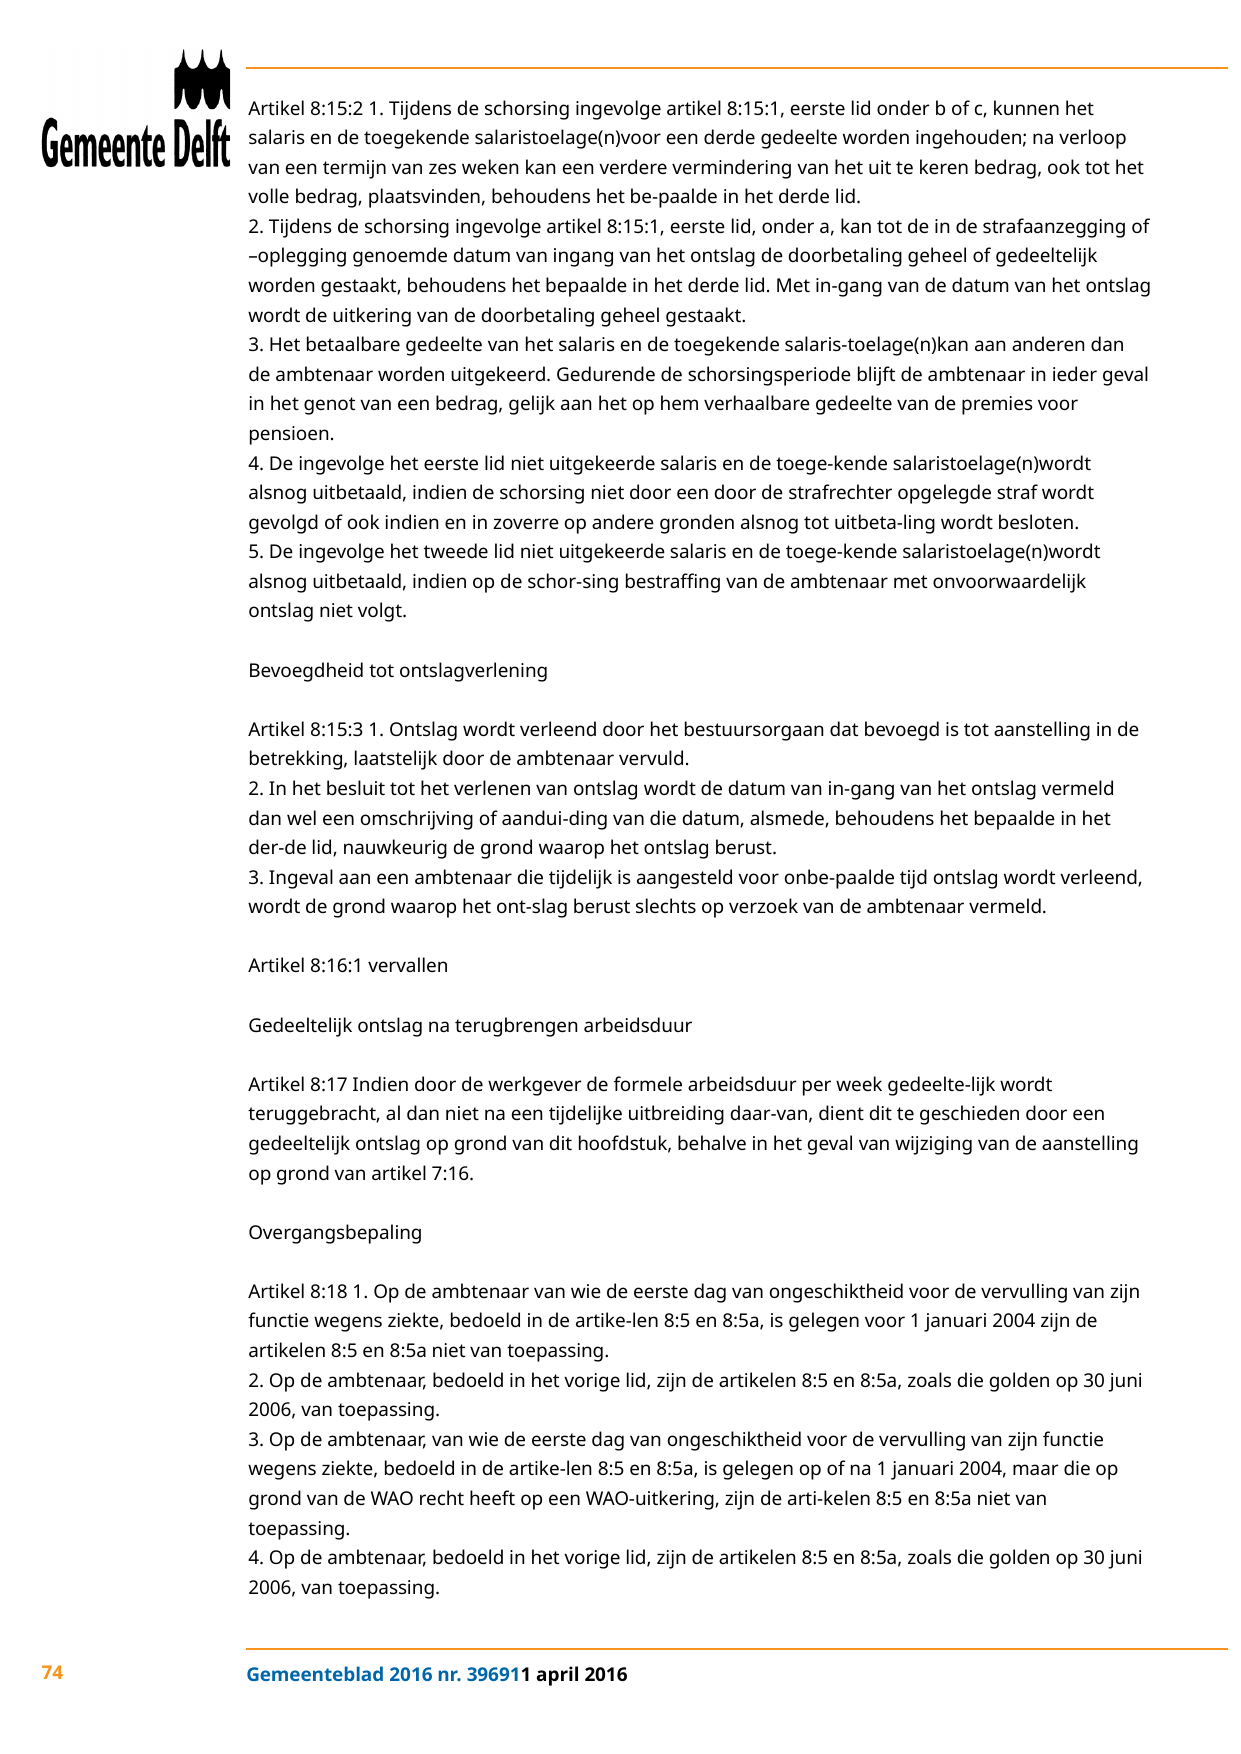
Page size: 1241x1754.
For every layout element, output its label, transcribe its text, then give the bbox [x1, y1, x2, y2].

text 3. Het betaalbare gedeelte van het salaris en de toegekende salaris-toelage(n)kan aan anderen dan de ambtenaar worden uitgekeerd. Gedurende de schorsingsperiode blijft de ambtenaar in ieder geval in het genot van een bedrag, gelijk aan het op hem verhaalbare gedeelte van de premies voor pensioen. [248, 331, 1152, 446]
text 2. Tijdens de schorsing ingevolge artikel 8:15:1, eerste lid, onder a, kan tot de in de strafaanzegging of –oplegging genoemde datum van ingang van het ontslag de doorbetaling geheel of gedeeltelijk worden gestaakt, behoudens het bepaalde in het derde lid. Met in-gang van de datum van het ontslag wordt de uitkering van de doorbetaling geheel gestaakt. [248, 213, 1152, 328]
picture [41, 47, 231, 172]
text Artikel 8:18 1. Op de ambtenaar van wie de eerste dag van ongeschiktheid voor de vervulling van zijn functie wegens ziekte, bedoeld in de artike-len 8:5 en 8:5a, is gelegen voor 1 januari 2004 zijn de artikelen 8:5 en 8:5a niet van toepassing. [248, 1278, 1152, 1363]
text 2. In het besluit tot het verlenen van ontslag wordt de datum van in-gang van het ontslag vermeld dan wel een omschrijving of aandui-ding van die datum, alsmede, behoudens het bepaalde in het der-de lid, nauwkeurig de grond waarop het ontslag berust. [248, 775, 1152, 860]
text Artikel 8:15:2 1. Tijdens de schorsing ingevolge artikel 8:15:1, eerste lid onder b of c, kunnen het salaris en de toegekende salaristoelage(n)voor een derde gedeelte worden ingehouden; na verloop van een termijn van zes weken kan een verdere vermindering van het uit te keren bedrag, ook tot het volle bedrag, plaatsvinden, behoudens het be-paalde in het derde lid. [248, 95, 1152, 209]
text 5. De ingevolge het tweede lid niet uitgekeerde salaris en de toege-kende salaristoelage(n)wordt alsnog uitbetaald, indien op de schor-sing bestraffing van de ambtenaar met onvoorwaardelijk ontslag niet volgt. [248, 538, 1152, 623]
text Bevoegdheid tot ontslagverlening [248, 657, 1152, 683]
text 2. Op de ambtenaar, bedoeld in het vorige lid, zijn de artikelen 8:5 en 8:5a, zoals die golden op 30 juni 2006, van toepassing. [248, 1367, 1152, 1422]
text 4. De ingevolge het eerste lid niet uitgekeerde salaris en de toege-kende salaristoelage(n)wordt alsnog uitbetaald, indien de schorsing niet door een door de strafrechter opgelegde straf wordt gevolgd of ook indien en in zoverre op andere gronden alsnog tot uitbeta-ling wordt besloten. [248, 450, 1152, 535]
text 3. Ingeval aan een ambtenaar die tijdelijk is aangesteld voor onbe-paalde tijd ontslag wordt verleend, wordt de grond waarop het ont-slag berust slechts op verzoek van de ambtenaar vermeld. [248, 864, 1152, 919]
text Artikel 8:17 Indien door de werkgever de formele arbeidsduur per week gedeelte-lijk wordt teruggebracht, al dan niet na een tijdelijke uitbreiding daar-van, dient dit te geschieden door een gedeeltelijk ontslag op grond van dit hoofdstuk, behalve in het geval van wijziging van de aanstelling op grond van artikel 7:16. [248, 1071, 1152, 1186]
text 4. Op de ambtenaar, bedoeld in het vorige lid, zijn de artikelen 8:5 en 8:5a, zoals die golden op 30 juni 2006, van toepassing. [248, 1544, 1152, 1600]
text Artikel 8:16:1 vervallen [248, 953, 1152, 978]
text Artikel 8:15:3 1. Ontslag wordt verleend door het bestuursorgaan dat bevoegd is tot aanstelling in de betrekking, laatstelijk door de ambtenaar vervuld. [248, 716, 1152, 771]
text 3. Op de ambtenaar, van wie de eerste dag van ongeschiktheid voor de vervulling van zijn functie wegens ziekte, bedoeld in de artike-len 8:5 en 8:5a, is gelegen op of na 1 januari 2004, maar die op grond van de WAO recht heeft op een WAO-uitkering, zijn de arti-kelen 8:5 en 8:5a niet van toepassing. [248, 1426, 1152, 1541]
text Overgangsbepaling [248, 1219, 1152, 1245]
text Gedeeltelijk ontslag na terugbrengen arbeidsduur [248, 1012, 1152, 1038]
